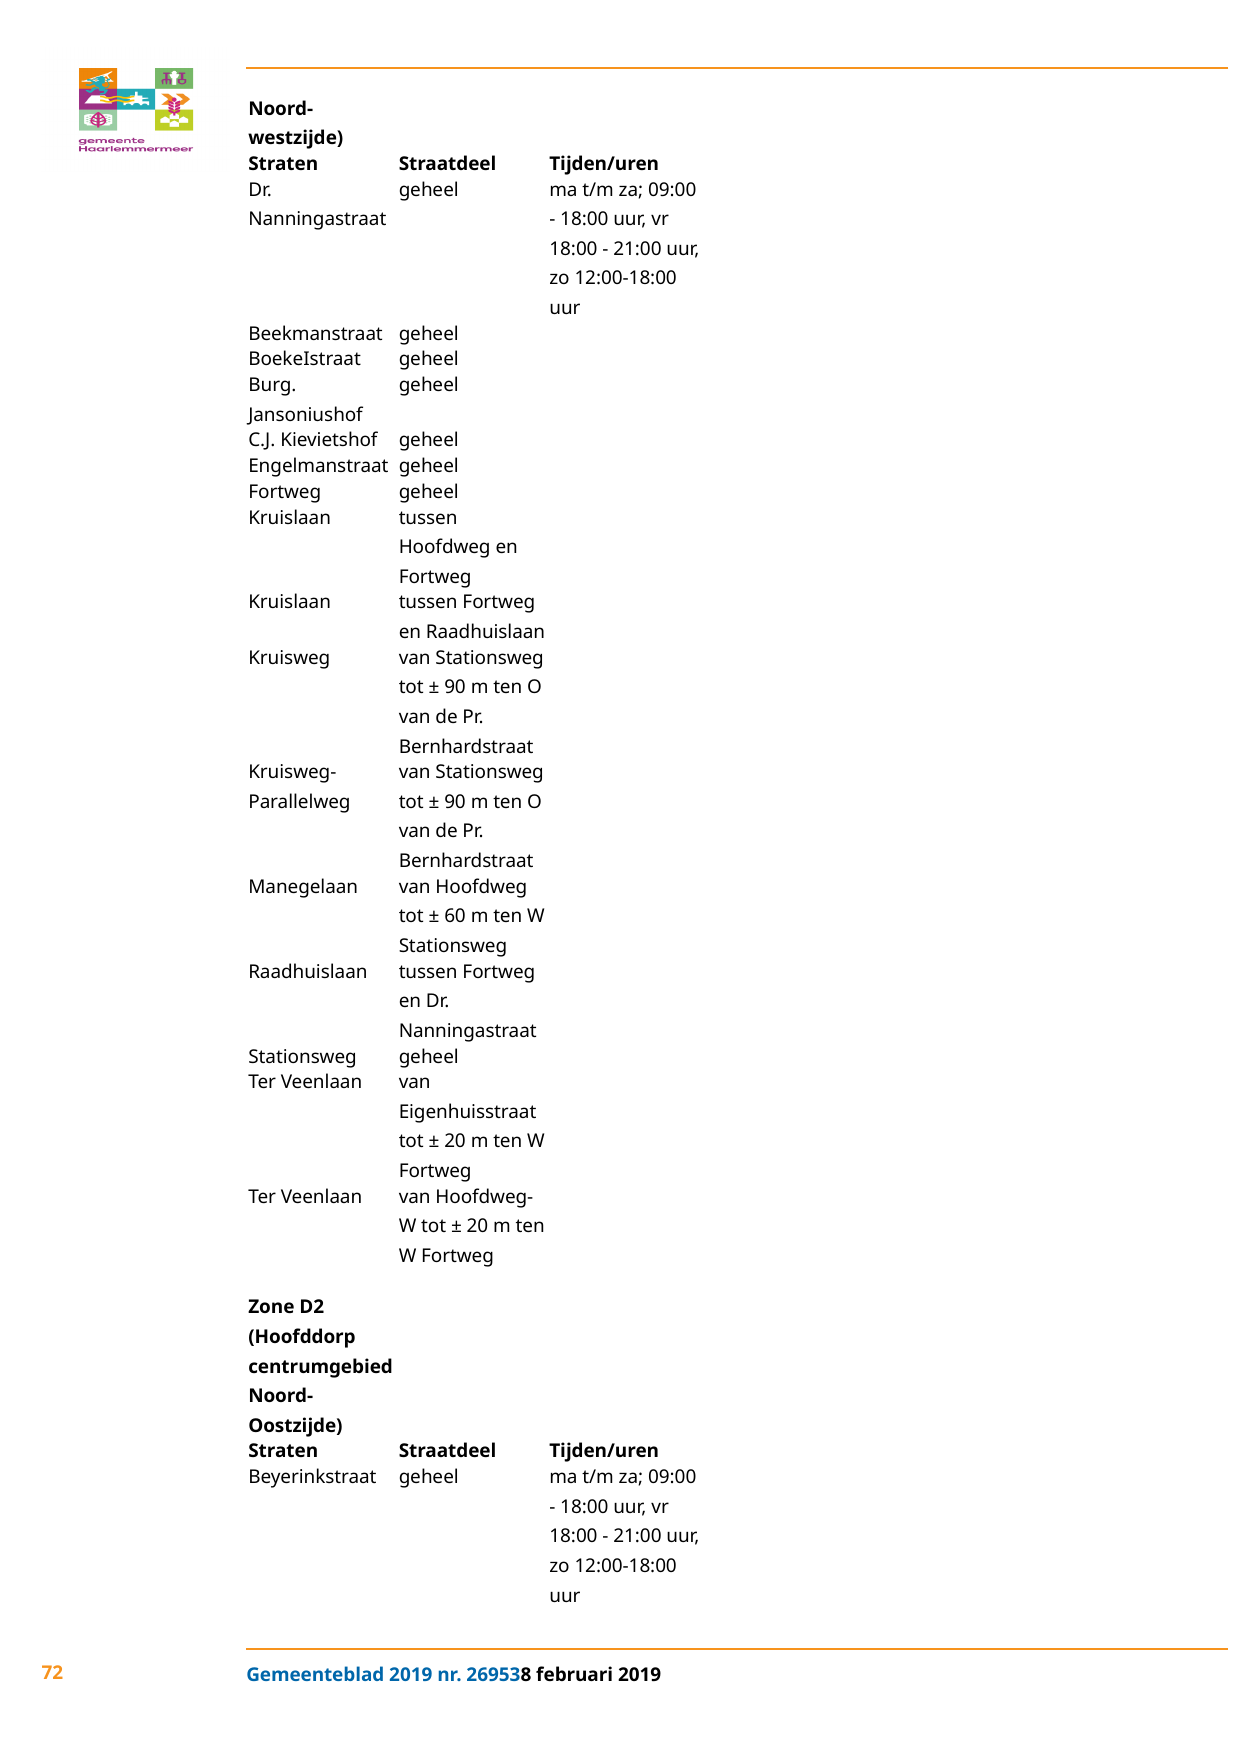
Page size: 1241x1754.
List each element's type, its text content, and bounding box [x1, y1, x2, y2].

table_cell [700, 1268, 850, 1294]
table_cell [850, 346, 1001, 371]
table_cell [549, 1183, 700, 1268]
table_cell [850, 427, 1001, 452]
table_cell [700, 427, 850, 452]
table_cell [850, 873, 1001, 958]
table_cell ma t/m za; 09:00 - 18:00 uur, vr 18:00 - 21:00 uur, zo 12:00-18:00 uur [549, 176, 700, 320]
table_cell [850, 176, 1001, 320]
table_cell Straten [248, 150, 398, 176]
table_cell [1001, 1464, 1152, 1607]
table_cell Kruislaan [248, 504, 398, 589]
table_cell [850, 759, 1001, 873]
table_cell [700, 873, 850, 958]
table_cell Kruisweg-Parallelweg [248, 759, 398, 873]
table_cell Kruisweg [248, 644, 398, 758]
table_cell Straatdeel [399, 150, 549, 176]
table_cell van Hoofdweg tot ± 60 m ten W Stationsweg [399, 873, 549, 958]
table_cell [700, 371, 850, 427]
table_cell [850, 320, 1001, 346]
table_cell Manegelaan [248, 873, 398, 958]
table_cell [850, 453, 1001, 478]
table_cell Straten [248, 1438, 398, 1463]
table_cell Ter Veenlaan [248, 1183, 398, 1268]
table_cell [700, 1043, 850, 1068]
table_cell [850, 589, 1001, 644]
table_cell van Stationsweg tot ± 90 m ten O van de Pr. Bernhardstraat [399, 644, 549, 758]
table_cell [850, 371, 1001, 427]
table_cell ma t/m za; 09:00 - 18:00 uur, vr 18:00 - 21:00 uur, zo 12:00-18:00 uur [549, 1464, 700, 1607]
table_cell geheel [399, 1464, 549, 1607]
table_cell [700, 644, 850, 758]
table_cell [700, 589, 850, 644]
table_cell Ter Veenlaan [248, 1069, 398, 1183]
table_cell [549, 427, 700, 452]
table_cell [850, 958, 1001, 1043]
table_cell BoekeIstraat [248, 346, 398, 371]
table_cell [399, 1268, 549, 1294]
table_cell [549, 1043, 700, 1068]
table_cell [850, 1043, 1001, 1068]
table_cell Burg. Jansoniushof [248, 371, 398, 427]
table_cell Dr. Nanningastraat [248, 176, 398, 320]
table_cell [700, 759, 850, 873]
table_cell geheel [399, 176, 549, 320]
table_cell Raadhuislaan [248, 958, 398, 1043]
table_cell Zone D2 (Hoofddorp centrumgebied Noord-Oostzijde) [248, 1294, 398, 1438]
table_cell [549, 478, 700, 504]
table_cell Noord-westzijde) [248, 95, 398, 150]
table_cell Beyerinkstraat [248, 1464, 398, 1607]
table_cell [850, 644, 1001, 758]
table_cell [700, 320, 850, 346]
table_cell [700, 958, 850, 1043]
table_cell [549, 759, 700, 873]
table_cell [850, 1069, 1001, 1183]
table_cell Straatdeel [399, 1438, 549, 1463]
table_cell [700, 1438, 850, 1463]
table_cell Engelmanstraat [248, 453, 398, 478]
table_cell geheel [399, 371, 549, 427]
table_cell [549, 371, 700, 427]
table_cell [700, 1464, 850, 1607]
table_cell tussen Fortweg en Dr. Nanningastraat [399, 958, 549, 1043]
table_cell [850, 1464, 1001, 1607]
table_cell [850, 478, 1001, 504]
table_cell geheel [399, 427, 549, 452]
table_cell Tijden/uren [549, 150, 700, 176]
table_cell [700, 504, 850, 589]
table_cell geheel [399, 320, 549, 346]
table_cell Beekmanstraat [248, 320, 398, 346]
table_cell [549, 1069, 700, 1183]
table_cell [549, 346, 700, 371]
table_cell [549, 1268, 700, 1294]
table_cell Kruislaan [248, 589, 398, 644]
table_cell [700, 176, 850, 320]
table_cell geheel [399, 1043, 549, 1068]
table_cell Fortweg [248, 478, 398, 504]
table_cell [1001, 176, 1152, 320]
table_cell [549, 644, 700, 758]
table_cell [700, 453, 850, 478]
table_cell van Stationsweg tot ± 90 m ten O van de Pr. Bernhardstraat [399, 759, 549, 873]
table_cell geheel [399, 346, 549, 371]
table_cell [850, 1183, 1001, 1268]
table_cell van Eigenhuisstraat tot ± 20 m ten W Fortweg [399, 1069, 549, 1183]
table_cell [549, 873, 700, 958]
table_cell [549, 320, 700, 346]
table_cell Stationsweg [248, 1043, 398, 1068]
table_cell [1001, 1268, 1152, 1294]
picture [41, 47, 231, 172]
table_cell [700, 1183, 850, 1268]
table_cell [549, 958, 700, 1043]
table_cell C.J. Kievietshof [248, 427, 398, 452]
table_cell tussen Hoofdweg en Fortweg [399, 504, 549, 589]
table_cell [248, 1268, 398, 1294]
table_cell tussen Fortweg en Raadhuislaan [399, 589, 549, 644]
table_cell [549, 504, 700, 589]
table_cell [549, 453, 700, 478]
table_cell [700, 346, 850, 371]
table_cell geheel [399, 478, 549, 504]
table_cell geheel [399, 453, 549, 478]
table_cell [850, 1268, 1001, 1294]
table_cell [700, 1069, 850, 1183]
table_cell [850, 504, 1001, 589]
table_cell [700, 150, 850, 176]
table_cell [549, 589, 700, 644]
table_cell van Hoofdweg-W tot ± 20 m ten W Fortweg [399, 1183, 549, 1268]
table_cell Tijden/uren [549, 1438, 700, 1463]
table_cell [700, 478, 850, 504]
